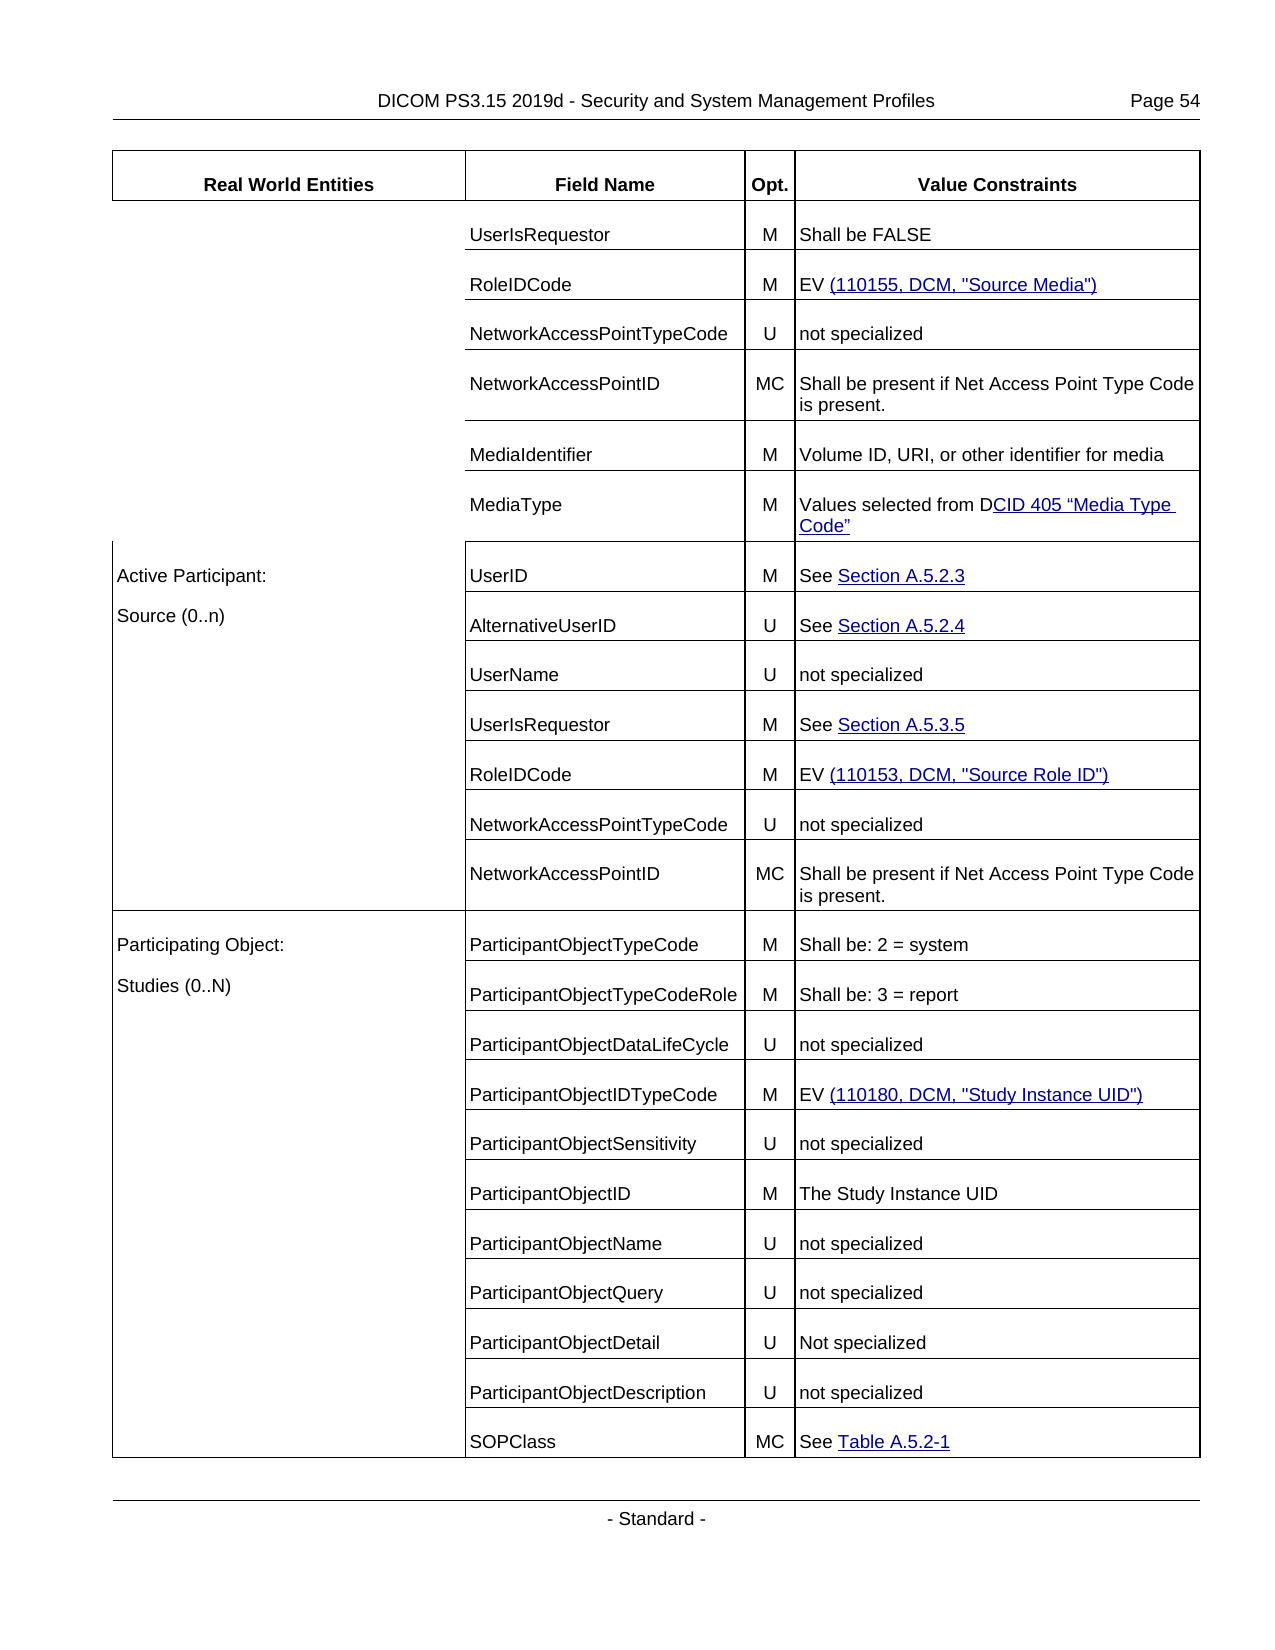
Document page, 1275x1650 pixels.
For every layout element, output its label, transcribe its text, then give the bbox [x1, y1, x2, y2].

table_cell The Study Instance UID [796, 1160, 1199, 1208]
table_cell U [746, 1110, 794, 1159]
table_cell ParticipantObjectID [466, 1160, 744, 1208]
table_cell UserIsRequestor [466, 691, 744, 740]
table_cell M [746, 421, 794, 470]
table_cell SOPClass [466, 1408, 744, 1457]
table_cell U [746, 1210, 794, 1258]
table_cell U [746, 790, 794, 839]
table_cell MediaIdentifier [465, 421, 744, 470]
table_cell See Section A.5.2.4 [796, 592, 1199, 640]
table_cell ParticipantObjectDescription [466, 1359, 744, 1407]
table_cell not specialized [796, 641, 1199, 690]
table_cell M [746, 741, 794, 789]
table_header Real World Entities [113, 151, 465, 200]
table_cell M [746, 691, 794, 740]
table_cell RoleIDCode [465, 250, 744, 299]
table_cell not specialized [796, 1110, 1199, 1159]
table_cell MC [746, 350, 794, 420]
table_cell Shall be: 2 = system [796, 911, 1199, 960]
table_cell not specialized [796, 1011, 1199, 1059]
table_header Opt. [746, 151, 794, 200]
table_cell MC [746, 840, 794, 910]
table_cell ParticipantObjectIDTypeCode [466, 1060, 744, 1109]
table_cell Participating Object: Studies (0..N) [113, 911, 465, 1457]
table_cell EV (110180, DCM, "Study Instance UID") [796, 1060, 1199, 1109]
table_cell M [746, 1160, 794, 1208]
table_cell EV (110153, DCM, "Source Role ID") [796, 741, 1199, 789]
table_cell UserName [466, 641, 744, 690]
table_cell ParticipantObjectQuery [466, 1259, 744, 1308]
table_header Field Name [466, 151, 744, 200]
table_cell M [746, 911, 794, 960]
table_cell ParticipantObjectSensitivity [466, 1110, 744, 1159]
table_cell not specialized [796, 1359, 1199, 1407]
table_cell not specialized [796, 300, 1199, 349]
table_cell U [746, 1011, 794, 1059]
table_cell UserIsRequestor [465, 201, 744, 249]
table_cell not specialized [796, 1210, 1199, 1258]
table_cell Volume ID, URI, or other identifier for media [796, 421, 1199, 470]
table_cell ParticipantObjectTypeCodeRole [466, 961, 744, 1010]
table_cell ParticipantObjectName [466, 1210, 744, 1258]
table_header Value Constraints [796, 151, 1199, 200]
table_cell MediaType [465, 471, 744, 541]
table_cell AlternativeUserID [466, 592, 744, 640]
table_cell U [746, 641, 794, 690]
table_cell Shall be: 3 = report [796, 961, 1199, 1010]
table_cell U [746, 1309, 794, 1357]
table_cell U [746, 592, 794, 640]
table_cell not specialized [796, 790, 1199, 839]
table_cell U [746, 1359, 794, 1407]
table_cell M [746, 250, 794, 299]
table_cell Values selected from DCID 405 “Media Type Code” [796, 471, 1199, 541]
table_cell Shall be FALSE [796, 201, 1199, 249]
table_cell RoleIDCode [466, 741, 744, 789]
table_cell EV (110155, DCM, "Source Media") [796, 250, 1199, 299]
table_cell NetworkAccessPointID [465, 350, 744, 420]
table_cell See Section A.5.3.5 [796, 691, 1199, 740]
table_cell Shall be present if Net Access Point Type Code is present. [796, 840, 1199, 910]
table_cell M [746, 471, 794, 541]
table_cell Active Participant: Source (0..n) [113, 541, 465, 910]
table_cell U [746, 1259, 794, 1308]
table_cell See Table A.5.2-1 [796, 1408, 1199, 1457]
table_cell NetworkAccessPointTypeCode [465, 300, 744, 349]
table_cell ParticipantObjectDetail [466, 1309, 744, 1357]
table_cell M [746, 201, 794, 249]
table_cell NetworkAccessPointTypeCode [466, 790, 744, 839]
table_cell Not specialized [796, 1309, 1199, 1357]
table_cell not specialized [796, 1259, 1199, 1308]
table_cell Shall be present if Net Access Point Type Code is present. [796, 350, 1199, 420]
table_cell NetworkAccessPointID [466, 840, 744, 910]
table_cell U [746, 300, 794, 349]
table_cell M [746, 542, 794, 591]
table_cell See Section A.5.2.3 [796, 542, 1199, 591]
table_cell UserID [466, 542, 744, 591]
table_cell ParticipantObjectTypeCode [466, 911, 744, 960]
table_cell M [746, 1060, 794, 1109]
table_cell MC [746, 1408, 794, 1457]
table_cell M [746, 961, 794, 1010]
table_cell ParticipantObjectDataLifeCycle [466, 1011, 744, 1059]
